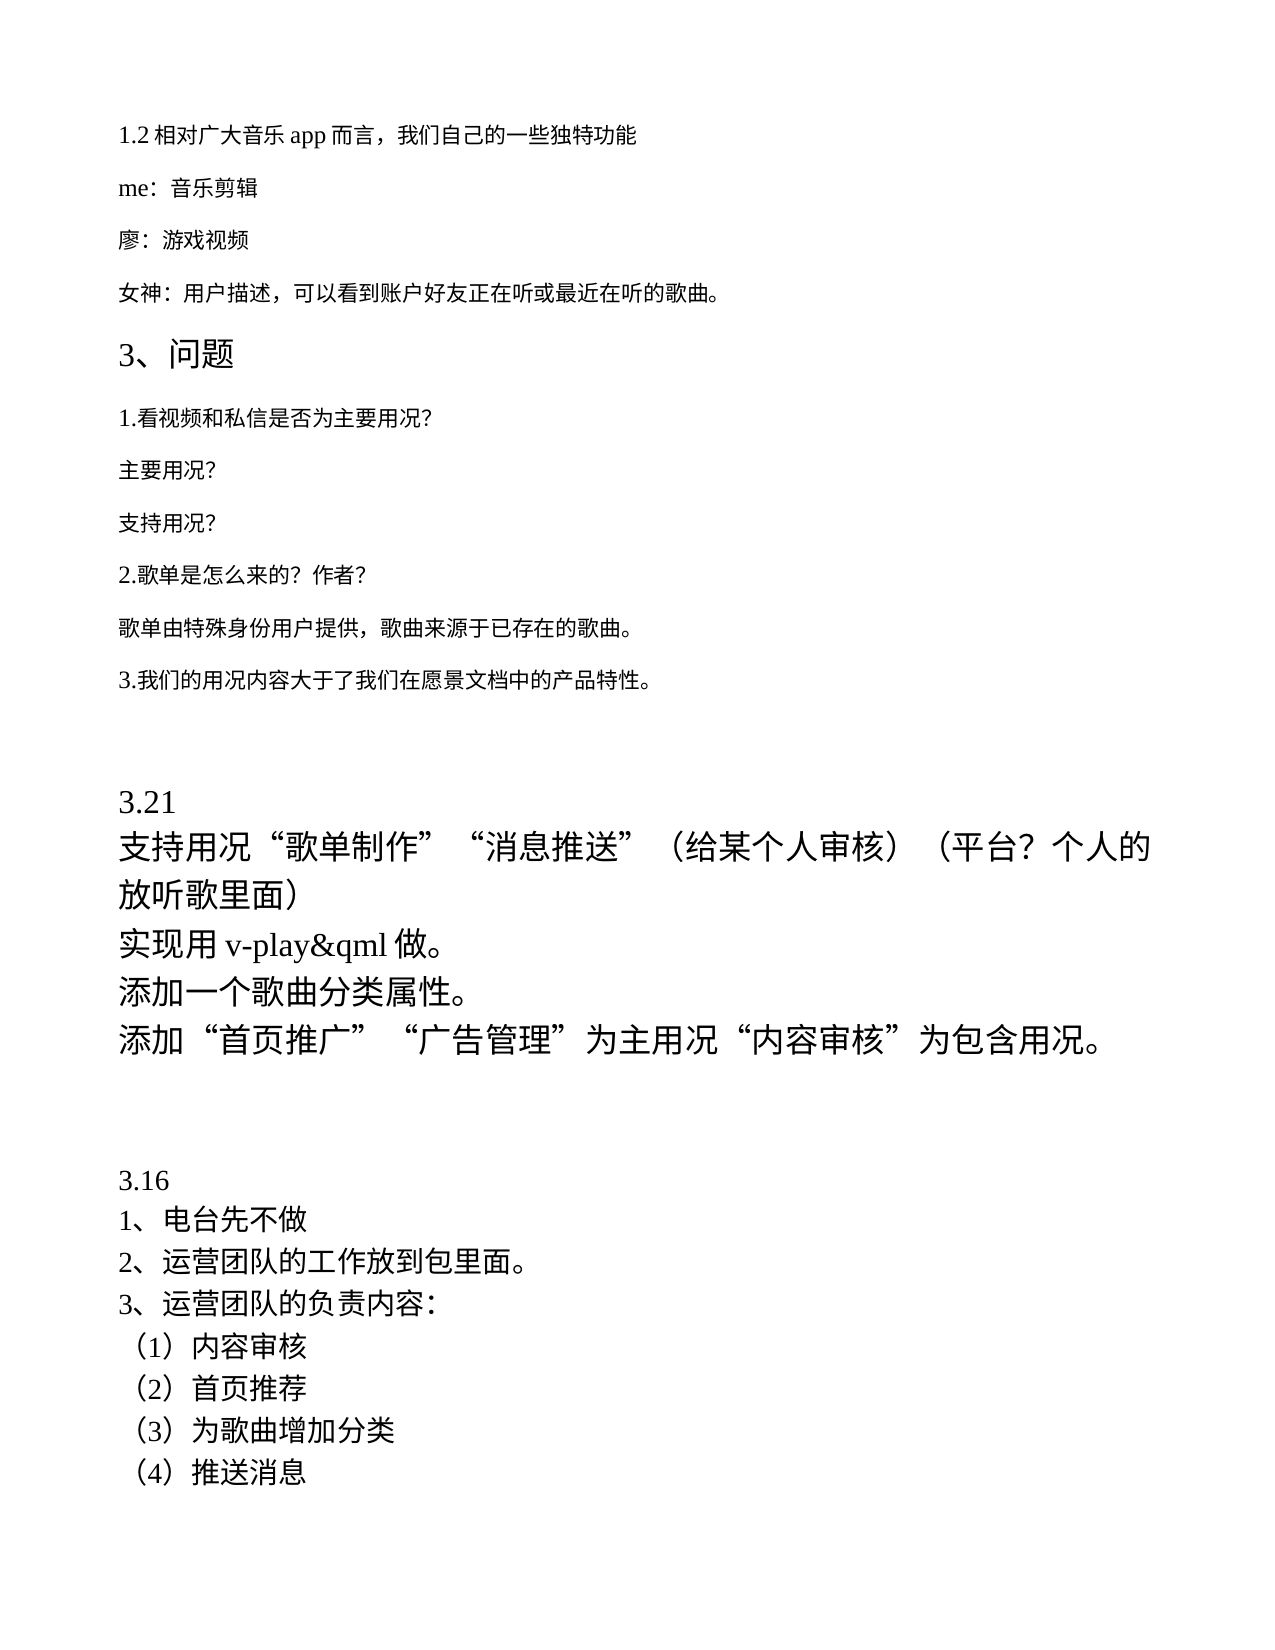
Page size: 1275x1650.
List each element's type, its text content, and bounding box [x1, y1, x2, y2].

text 3、运营团队的负责内容： [118, 1281, 1157, 1323]
text 主要用况？ [118, 453, 1157, 485]
text 1.2相对广大音乐app而言，我们自己的一些独特功能 [118, 118, 1157, 150]
text me：音乐剪辑 [118, 171, 1157, 202]
text 实现用v-play&qml做。 [118, 917, 1157, 966]
text 廖：游戏视频 [118, 223, 1157, 255]
text 3.21 [118, 783, 1157, 821]
text 支持用况“歌单制作”“消息推送”（给某个人审核）（平台？个人的放听歌里面） [118, 821, 1157, 917]
text 添加“首页推广”“广告管理”为主用况“内容审核”为包含用况。 [118, 1014, 1157, 1062]
text （1）内容审核 [118, 1323, 1157, 1365]
text 歌单由特殊身份用户提供，歌曲来源于已存在的歌曲。 [118, 611, 1157, 642]
text 3、问题 [118, 328, 1157, 376]
text （3）为歌曲增加分类 [118, 1408, 1157, 1450]
text 支持用况？ [118, 506, 1157, 537]
text 1.看视频和私信是否为主要用况？ [118, 401, 1157, 432]
text （2）首页推荐 [118, 1365, 1157, 1408]
text 3.16 [118, 1163, 1157, 1196]
text 2.歌单是怎么来的？作者？ [118, 558, 1157, 590]
text （4）推送消息 [118, 1450, 1157, 1492]
text 添加一个歌曲分类属性。 [118, 966, 1157, 1014]
text 2、运营团队的工作放到包里面。 [118, 1238, 1157, 1281]
text 女神：用户描述，可以看到账户好友正在听或最近在听的歌曲。 [118, 276, 1157, 307]
text 3.我们的用况内容大于了我们在愿景文档中的产品特性。 [118, 663, 1157, 695]
text 1、电台先不做 [118, 1196, 1157, 1238]
